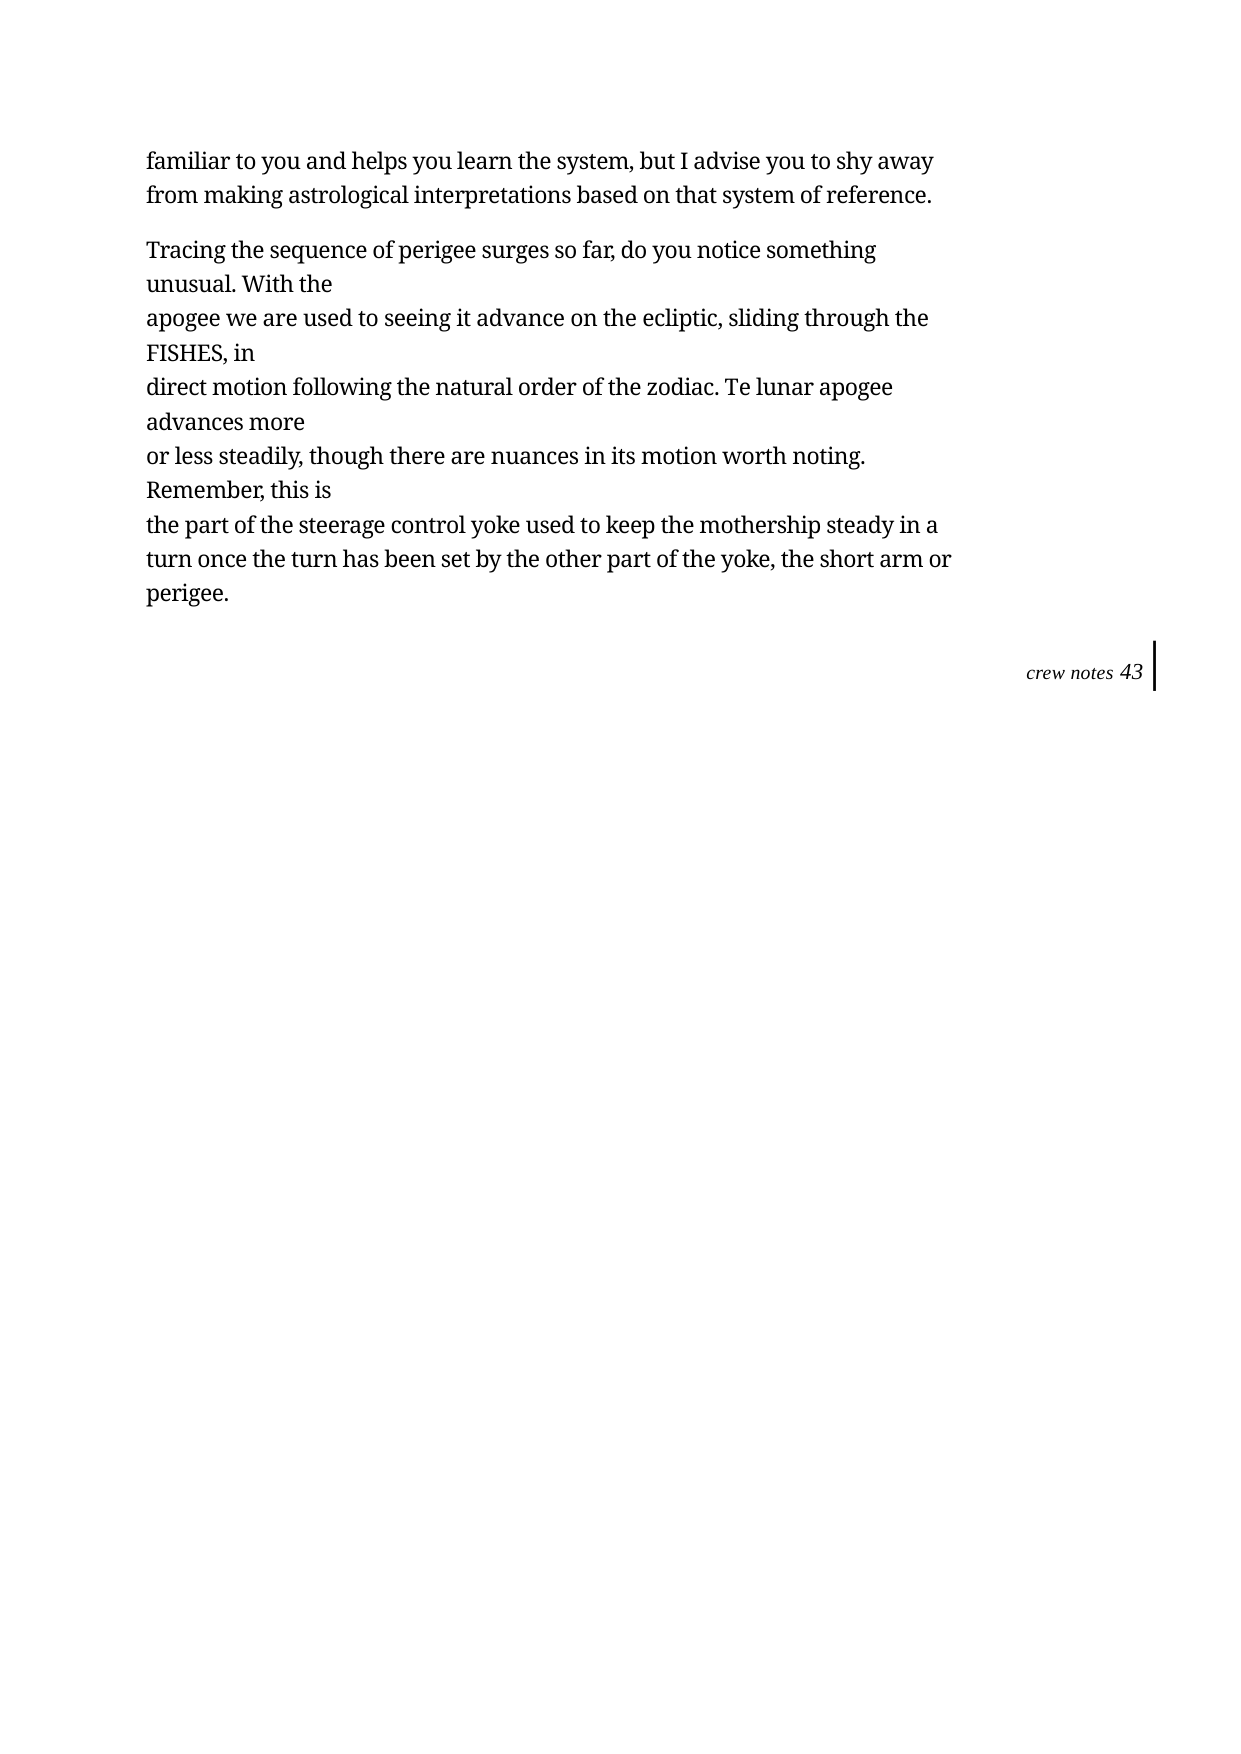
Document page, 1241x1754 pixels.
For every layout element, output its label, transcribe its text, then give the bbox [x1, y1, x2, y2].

text Tracing the sequence of perigee surges so far, do you notice something unusual. With the [146, 231, 962, 299]
text the part of the steerage control yoke used to keep the mothership steady in a turn once the turn has been set by the other part of the yoke, the short arm or perigee. [146, 506, 971, 609]
text crew notes 43 | [1026, 635, 1168, 690]
text apogee we are used to seeing it advance on the ecliptic, sliding through the FISHES, in [146, 299, 944, 368]
text direct motion following the natural order of the zodiac. Te lunar apogee advances more [146, 368, 959, 437]
text or less steadily, though there are nuances in its motion worth noting. Remember, this is [146, 437, 947, 506]
text familiar to you and helps you learn the system, but I advise you to shy away from making astrological interpretations based on that system of reference. [146, 142, 958, 210]
